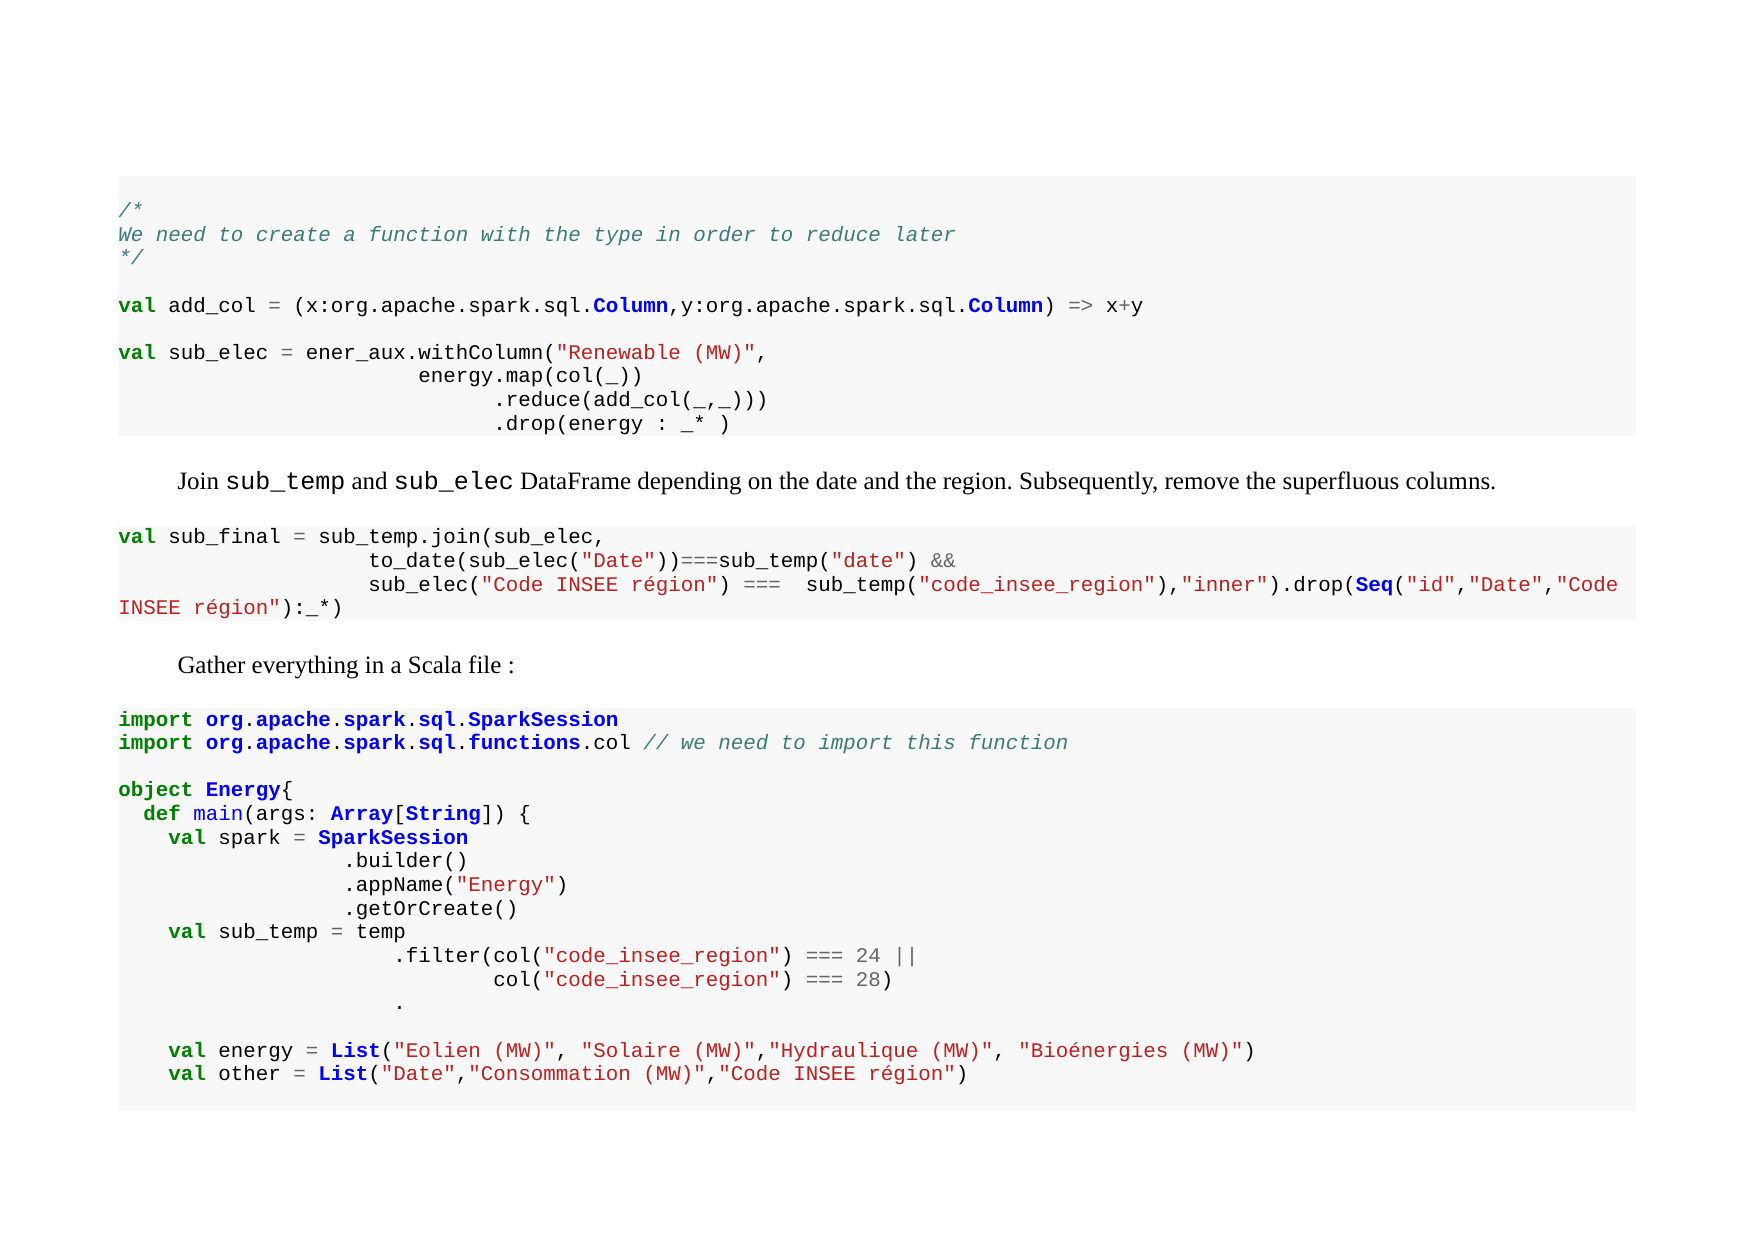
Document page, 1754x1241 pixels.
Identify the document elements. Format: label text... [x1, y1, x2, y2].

text to_date(sub_elec("Date"))===sub_temp("date") && [118, 550, 1636, 573]
text col("code_insee_region") === 28) [118, 969, 1636, 992]
text . [118, 992, 1636, 1016]
text energy.map(col(_)) [118, 366, 1636, 389]
text .appName("Energy") [118, 874, 1636, 898]
text We need to create a function with the type in order to reduce later [118, 224, 1636, 247]
text val energy = List("Eolien (MW)", "Solaire (MW)","Hydraulique (MW)", "Bioénergies (MW)") [118, 1039, 1636, 1063]
text /* [118, 200, 1636, 224]
text def main(args: Array[String]) { [118, 803, 1636, 827]
text import org.apache.spark.sql.functions.col // we need to import this function [118, 732, 1636, 756]
text .filter(col("code_insee_region") === 24 || [118, 945, 1636, 969]
text val spark = SparkSession [118, 827, 1636, 850]
text val add_col = (x:org.apache.spark.sql.Column,y:org.apache.spark.sql.Column) => x+y [118, 294, 1636, 318]
text val sub_final = sub_temp.join(sub_elec, [118, 526, 1636, 550]
text */ [118, 247, 1636, 271]
text object Energy{ [118, 779, 1636, 803]
text val sub_temp = temp [118, 921, 1636, 945]
text .reduce(add_col(_,_))) [118, 389, 1636, 413]
text Join sub_temp and sub_elec DataFrame depending on the date and the region. Subsequently, remove the superfluous columns. [177, 466, 1577, 497]
text .drop(energy : _* ) [118, 413, 1636, 436]
text Gather everything in a Scala file : [177, 650, 1577, 679]
text val sub_elec = ener_aux.withColumn("Renewable (MW)", [118, 342, 1636, 366]
text val other = List("Date","Consommation (MW)","Code INSEE région") [118, 1063, 1636, 1087]
text import org.apache.spark.sql.SparkSession [118, 708, 1636, 732]
text .builder() [118, 850, 1636, 874]
text .getOrCreate() [118, 898, 1636, 921]
text sub_elec("Code INSEE région") === sub_temp("code_insee_region"),"inner").drop(Seq("id","Date","Code INSEE région"):_*) [118, 573, 1636, 621]
